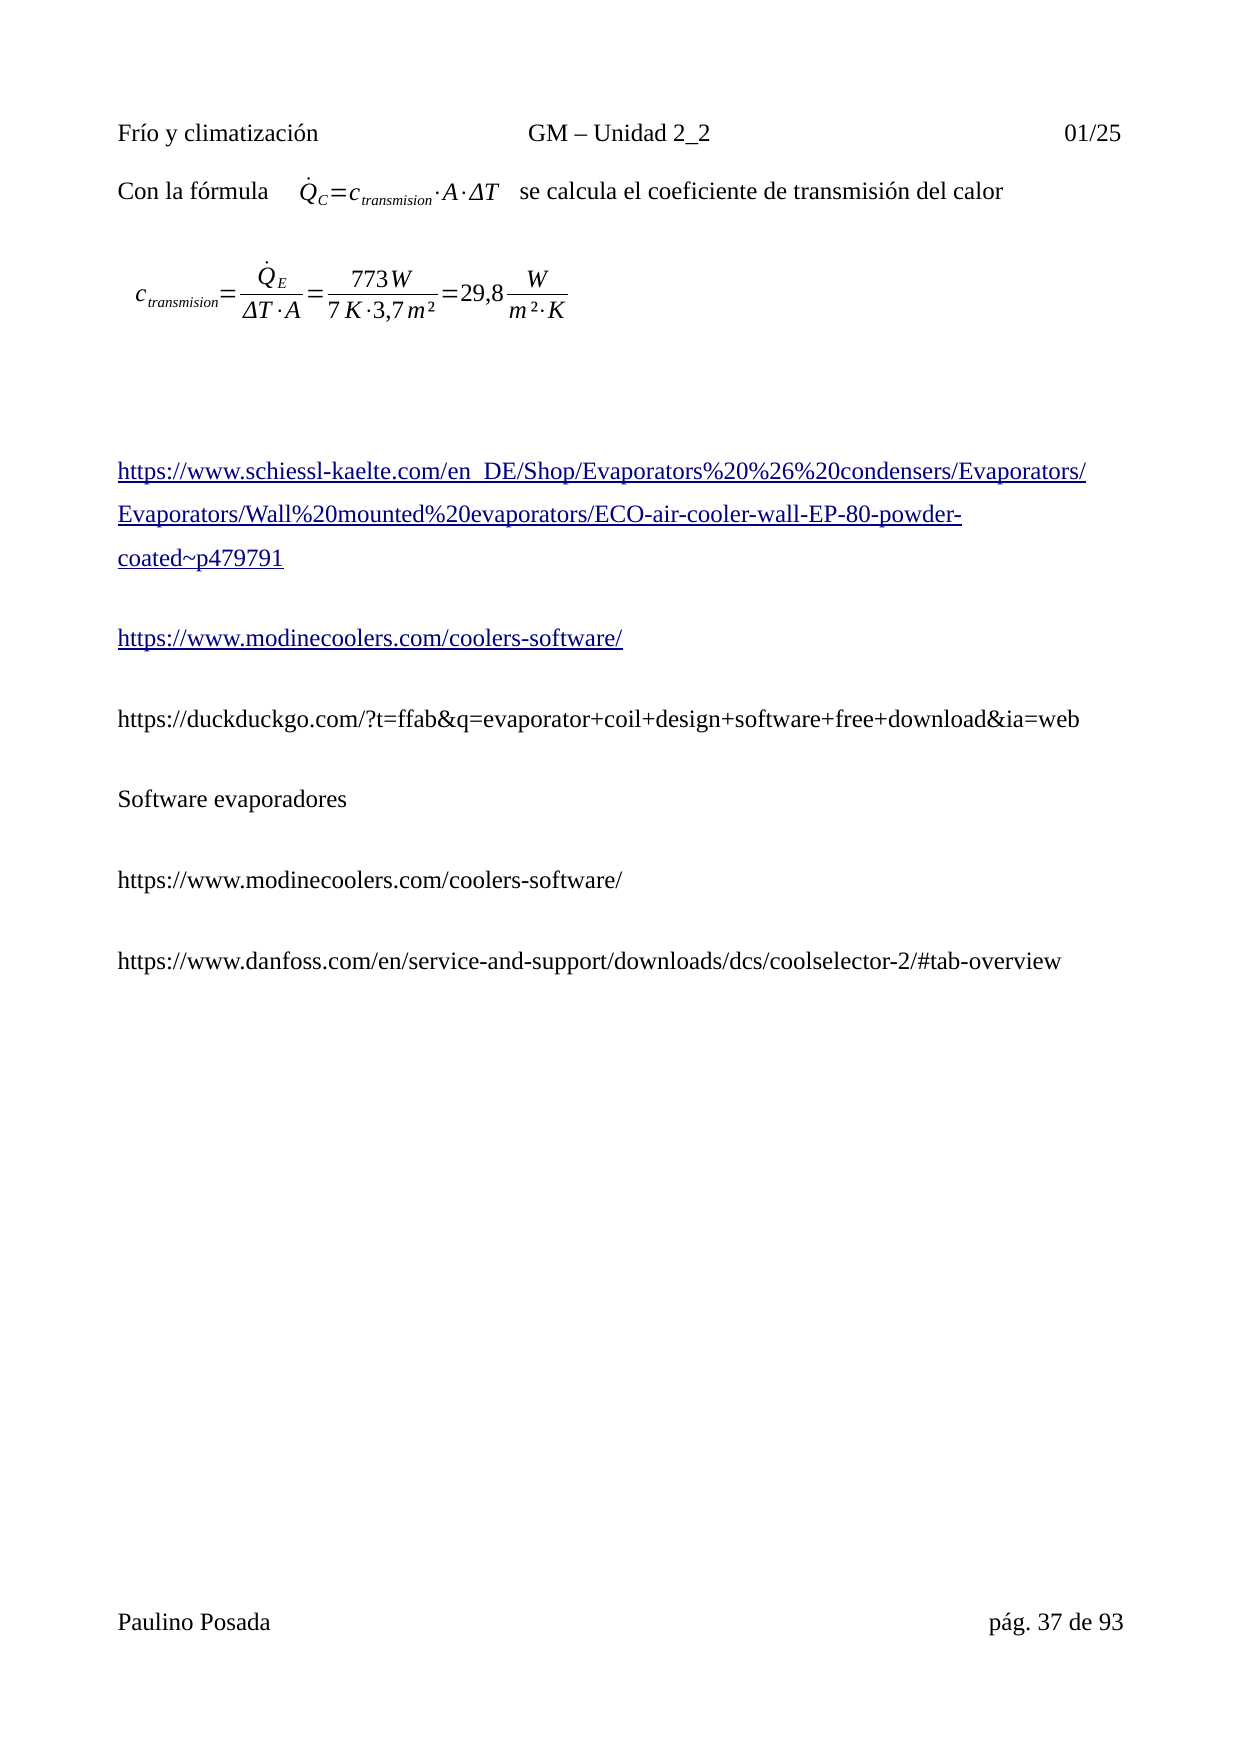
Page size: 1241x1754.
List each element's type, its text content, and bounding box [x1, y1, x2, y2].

text https://www.schiessl-kaelte.com/en_DE/Shop/Evaporators%20%26%20condensers/Evaporators/Evaporators/Wall%20mounted%20evaporators/ECO-air-cooler-wall-EP-80-powder-coated~p479791 [117, 456, 1123, 571]
text Con la fórmula se calcula el coeficiente de transmisión del calor [117, 176, 1123, 209]
text https://www.modinecoolers.com/coolers-software/ [117, 623, 1123, 652]
text https://duckduckgo.com/?t=ffab&q=evaporator+coil+design+software+free+download&ia=web [117, 704, 1123, 733]
text https://www.modinecoolers.com/coolers-software/ [117, 865, 1123, 894]
text Software evaporadores [117, 784, 1123, 813]
text https://www.danfoss.com/en/service-and-support/downloads/dcs/coolselector-2/#tab-overview [117, 946, 1123, 974]
